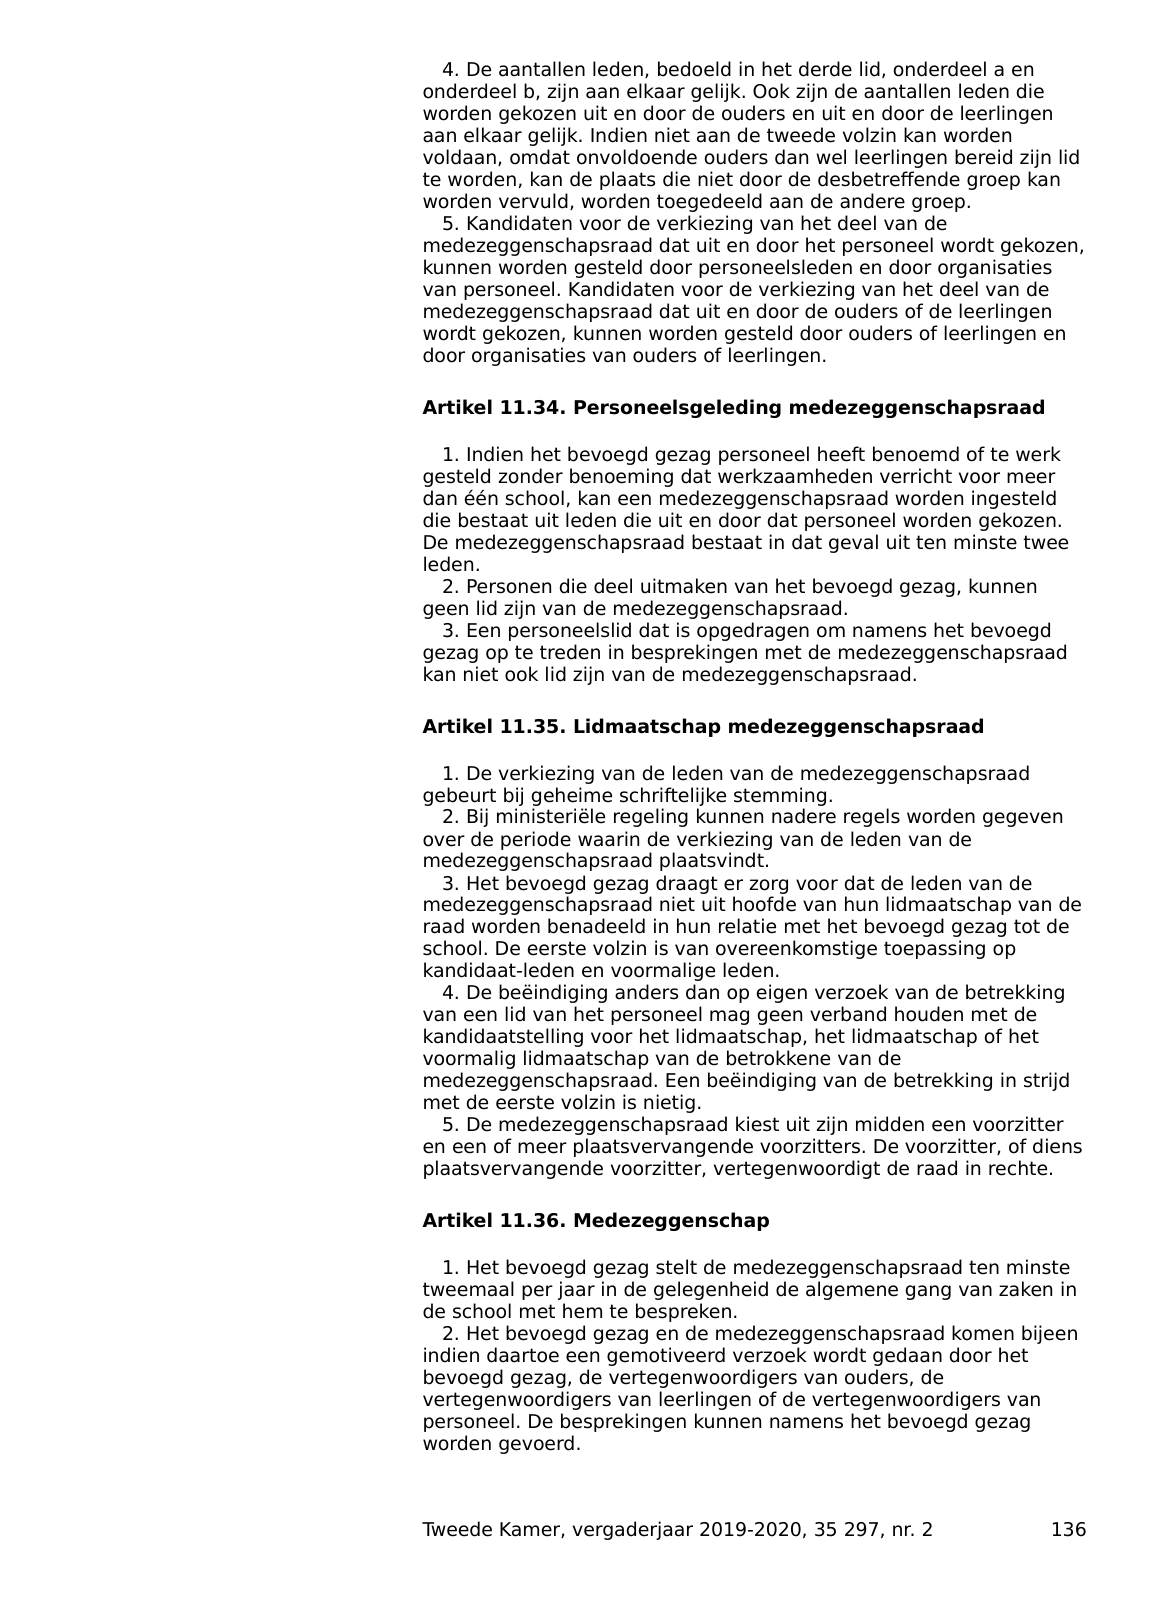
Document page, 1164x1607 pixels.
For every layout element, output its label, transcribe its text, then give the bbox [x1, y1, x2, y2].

text 5. Kandidaten voor de verkiezing van het deel van de medezeggenschapsraad dat uit en door het personeel wordt gekozen, kunnen worden gesteld door personeelsleden en door organisaties van personeel. Kandidaten voor de verkiezing van het deel van de medezeggenschapsraad dat uit en door de ouders of de leerlingen wordt gekozen, kunnen worden gesteld door ouders of leerlingen en door organisaties van ouders of leerlingen. [422, 213, 1087, 367]
text 2. Personen die deel uitmaken van het bevoegd gezag, kunnen geen lid zijn van de medezeggenschapsraad. [422, 576, 1087, 619]
text 1. Indien het bevoegd gezag personeel heeft benoemd of te werk gesteld zonder benoeming dat werkzaamheden verricht voor meer dan één school, kan een medezeggenschapsraad worden ingesteld die bestaat uit leden die uit en door dat personeel worden gekozen. De medezeggenschapsraad bestaat in dat geval uit ten minste twee leden. [422, 444, 1087, 576]
text 3. Het bevoegd gezag draagt er zorg voor dat de leden van de medezeggenschapsraad niet uit hoofde van hun lidmaatschap van de raad worden benadeeld in hun relatie met het bevoegd gezag tot de school. De eerste volzin is van overeenkomstige toepassing op kandidaat-leden en voormalige leden. [422, 872, 1087, 982]
text 1. Het bevoegd gezag stelt de medezeggenschapsraad ten minste tweemaal per jaar in de gelegenheid de algemene gang van zaken in de school met hem te bespreken. [422, 1257, 1087, 1323]
text 2. Bij ministeriële regeling kunnen nadere regels worden gegeven over de periode waarin de verkiezing van de leden van de medezeggenschapsraad plaatsvindt. [422, 806, 1087, 872]
text 2. Het bevoegd gezag en de medezeggenschapsraad komen bijeen indien daartoe een gemotiveerd verzoek wordt gedaan door het bevoegd gezag, de vertegenwoordigers van ouders, de vertegenwoordigers van leerlingen of de vertegenwoordigers van personeel. De besprekingen kunnen namens het bevoegd gezag worden gevoerd. [422, 1323, 1087, 1455]
subtitle Artikel 11.35. Lidmaatschap medezeggenschapsraad [422, 716, 1087, 737]
text 3. Een personeelslid dat is opgedragen om namens het bevoegd gezag op te treden in besprekingen met de medezeggenschapsraad kan niet ook lid zijn van de medezeggenschapsraad. [422, 619, 1087, 686]
text 4. De aantallen leden, bedoeld in het derde lid, onderdeel a en onderdeel b, zijn aan elkaar gelijk. Ook zijn de aantallen leden die worden gekozen uit en door de ouders en uit en door de leerlingen aan elkaar gelijk. Indien niet aan de tweede volzin kan worden voldaan, omdat onvoldoende ouders dan wel leerlingen bereid zijn lid te worden, kan de plaats die niet door de desbetreffende groep kan worden vervuld, worden toegedeeld aan de andere groep. [422, 59, 1087, 213]
subtitle Artikel 11.34. Personeelsgeleding medezeggenschapsraad [422, 397, 1087, 419]
text 5. De medezeggenschapsraad kiest uit zijn midden een voorzitter en een of meer plaatsvervangende voorzitters. De voorzitter, of diens plaatsvervangende voorzitter, vertegenwoordigt de raad in rechte. [422, 1114, 1087, 1180]
text 1. De verkiezing van de leden van de medezeggenschapsraad gebeurt bij geheime schriftelijke stemming. [422, 762, 1087, 806]
subtitle Artikel 11.36. Medezeggenschap [422, 1210, 1087, 1232]
text 4. De beëindiging anders dan op eigen verzoek van de betrekking van een lid van het personeel mag geen verband houden met de kandidaatstelling voor het lidmaatschap, het lidmaatschap of het voormalig lidmaatschap van de betrokkene van de medezeggenschapsraad. Een beëindiging van de betrekking in strijd met de eerste volzin is nietig. [422, 982, 1087, 1114]
